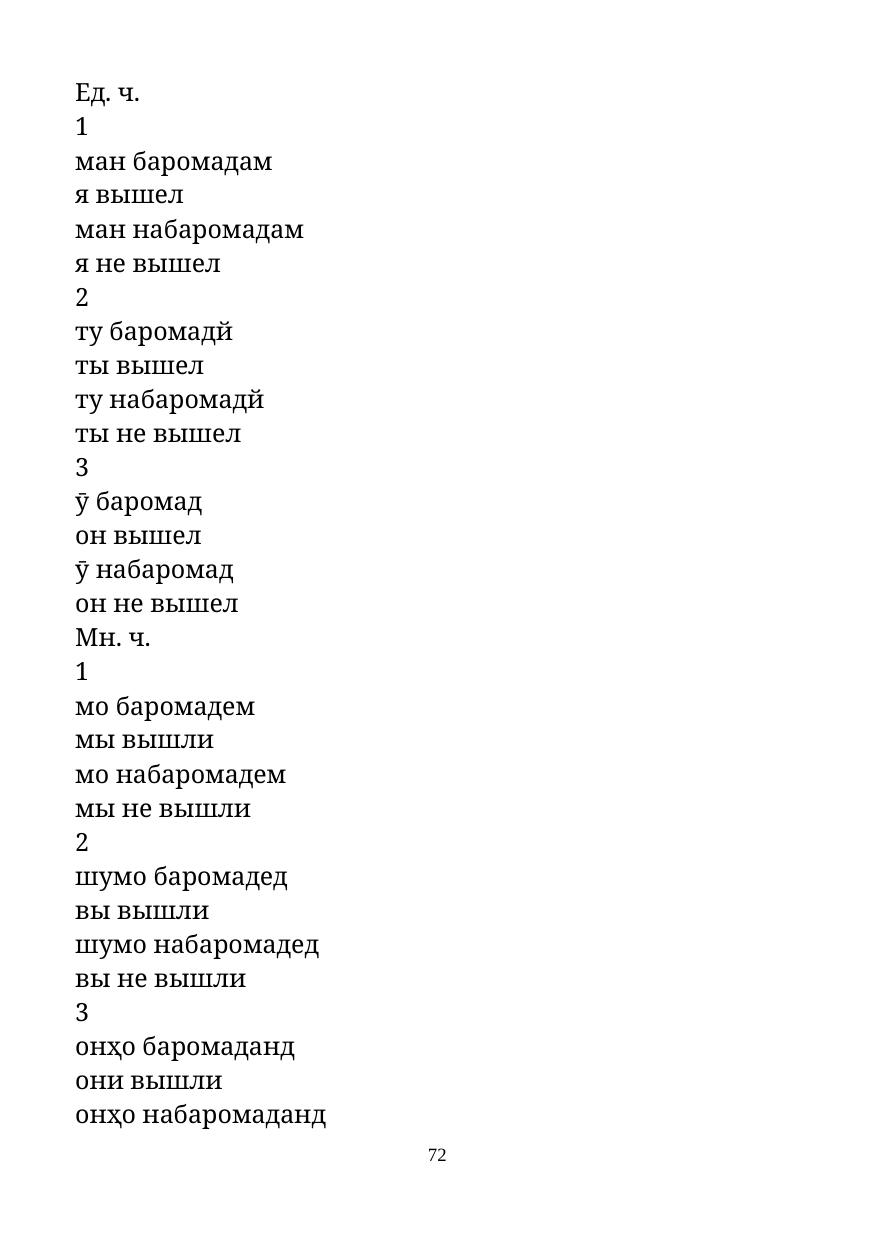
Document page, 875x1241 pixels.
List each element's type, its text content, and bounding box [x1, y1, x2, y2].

text вы вышли [75, 892, 799, 927]
text они вышли [75, 1063, 799, 1097]
text онҳо набаромаданд [75, 1097, 799, 1131]
text мы вышли [75, 722, 799, 756]
text ӯ набаромад [75, 552, 799, 586]
text мо набаромадем [75, 756, 799, 790]
text 2 [75, 824, 799, 858]
text 3 [75, 450, 799, 484]
text 2 [75, 279, 799, 313]
text шумо баромадед [75, 858, 799, 892]
text ӯ баромад [75, 484, 799, 518]
text Мн. ч. [75, 620, 799, 654]
text ту баромадй [75, 313, 799, 347]
text 1 [75, 654, 799, 688]
text ты не вышел [75, 416, 799, 450]
text он не вышел [75, 586, 799, 620]
text онҳо баромаданд [75, 1029, 799, 1063]
text ту набаромадй [75, 382, 799, 416]
text мо баромадем [75, 688, 799, 722]
text я не вышел [75, 245, 799, 279]
text Ед. ч. [75, 75, 799, 109]
text он вышел [75, 518, 799, 552]
text вы не вышли [75, 961, 799, 995]
text ман набаромадам [75, 211, 799, 245]
text ты вышел [75, 347, 799, 382]
text 3 [75, 995, 799, 1029]
text 1 [75, 109, 799, 143]
text мы не вышли [75, 790, 799, 824]
text ман баромадам [75, 143, 799, 177]
text я вышел [75, 177, 799, 211]
text шумо набаромадед [75, 927, 799, 961]
